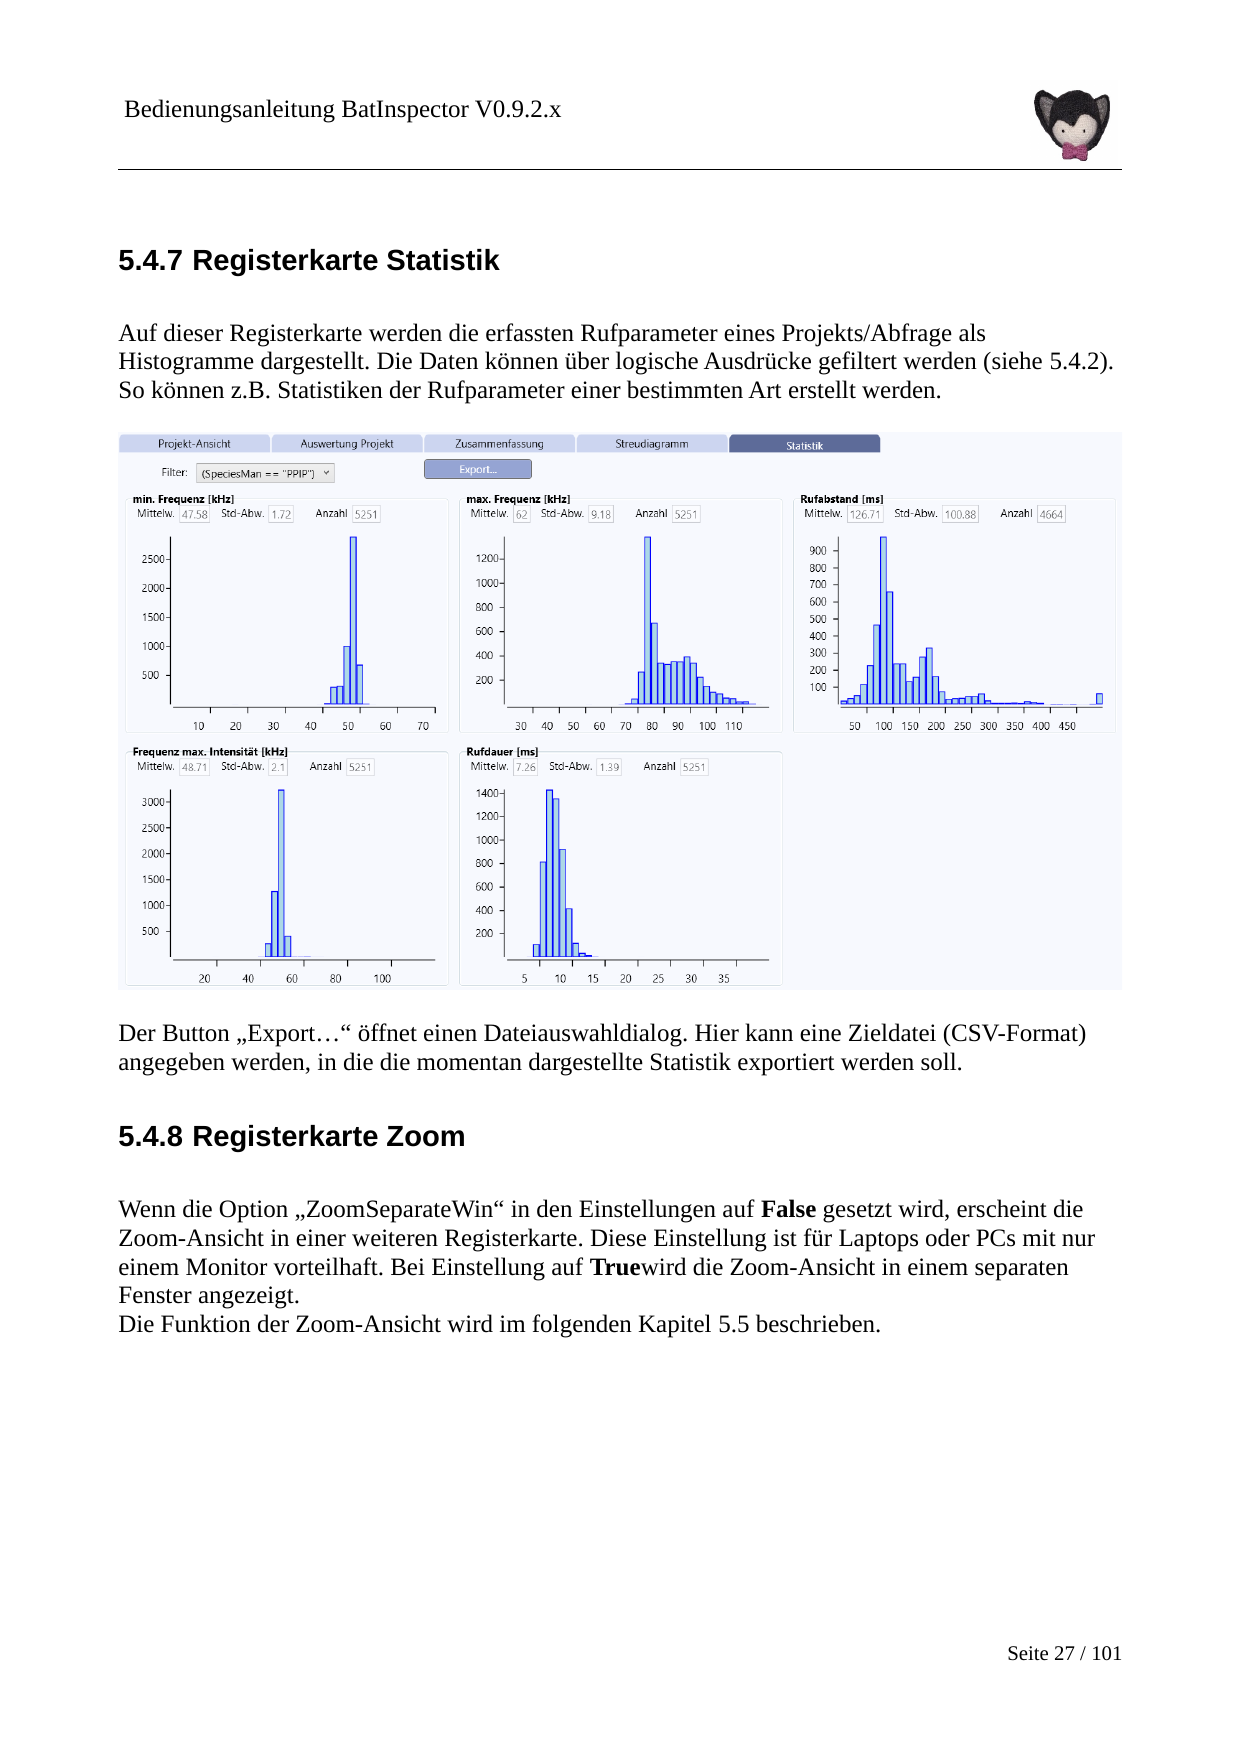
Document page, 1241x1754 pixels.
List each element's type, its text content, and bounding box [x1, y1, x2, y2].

text So können z.B. Statistiken der Rufparameter einer bestimmten Art erstellt werden. [118, 375, 1122, 404]
subtitle Registerkarte Zoom [118, 1119, 1122, 1153]
subtitle Registerkarte Statistik [118, 243, 1122, 276]
text Wenn die Option „ZoomSeparateWin“ in den Einstellungen auf False gesetzt wird, erscheint die Zoom-Ansicht in einer weiteren Registerkarte. Diese Einstellung ist für Laptops oder PCs mit nur einem Monitor vorteilhaft. Bei Einstellung auf Truewird die Zoom-Ansicht in einem separaten Fenster angezeigt. [118, 1194, 1122, 1309]
text Die Funktion der Zoom-Ansicht wird im folgenden Kapitel 5.5 beschrieben. [118, 1309, 1122, 1338]
picture [1030, 80, 1119, 169]
text Der Button „Export…“ öffnet einen Dateiauswahldialog. Hier kann eine Zieldatei (CSV-Format) angegeben werden, in die die momentan dargestellte Statistik exportiert werden soll. [118, 1018, 1122, 1076]
text Auf dieser Registerkarte werden die erfassten Rufparameter eines Projekts/Abfrage als Histogramme dargestellt. Die Daten können über logische Ausdrücke gefiltert werden (siehe 5.4.2). [118, 318, 1122, 375]
picture [118, 432, 1123, 990]
